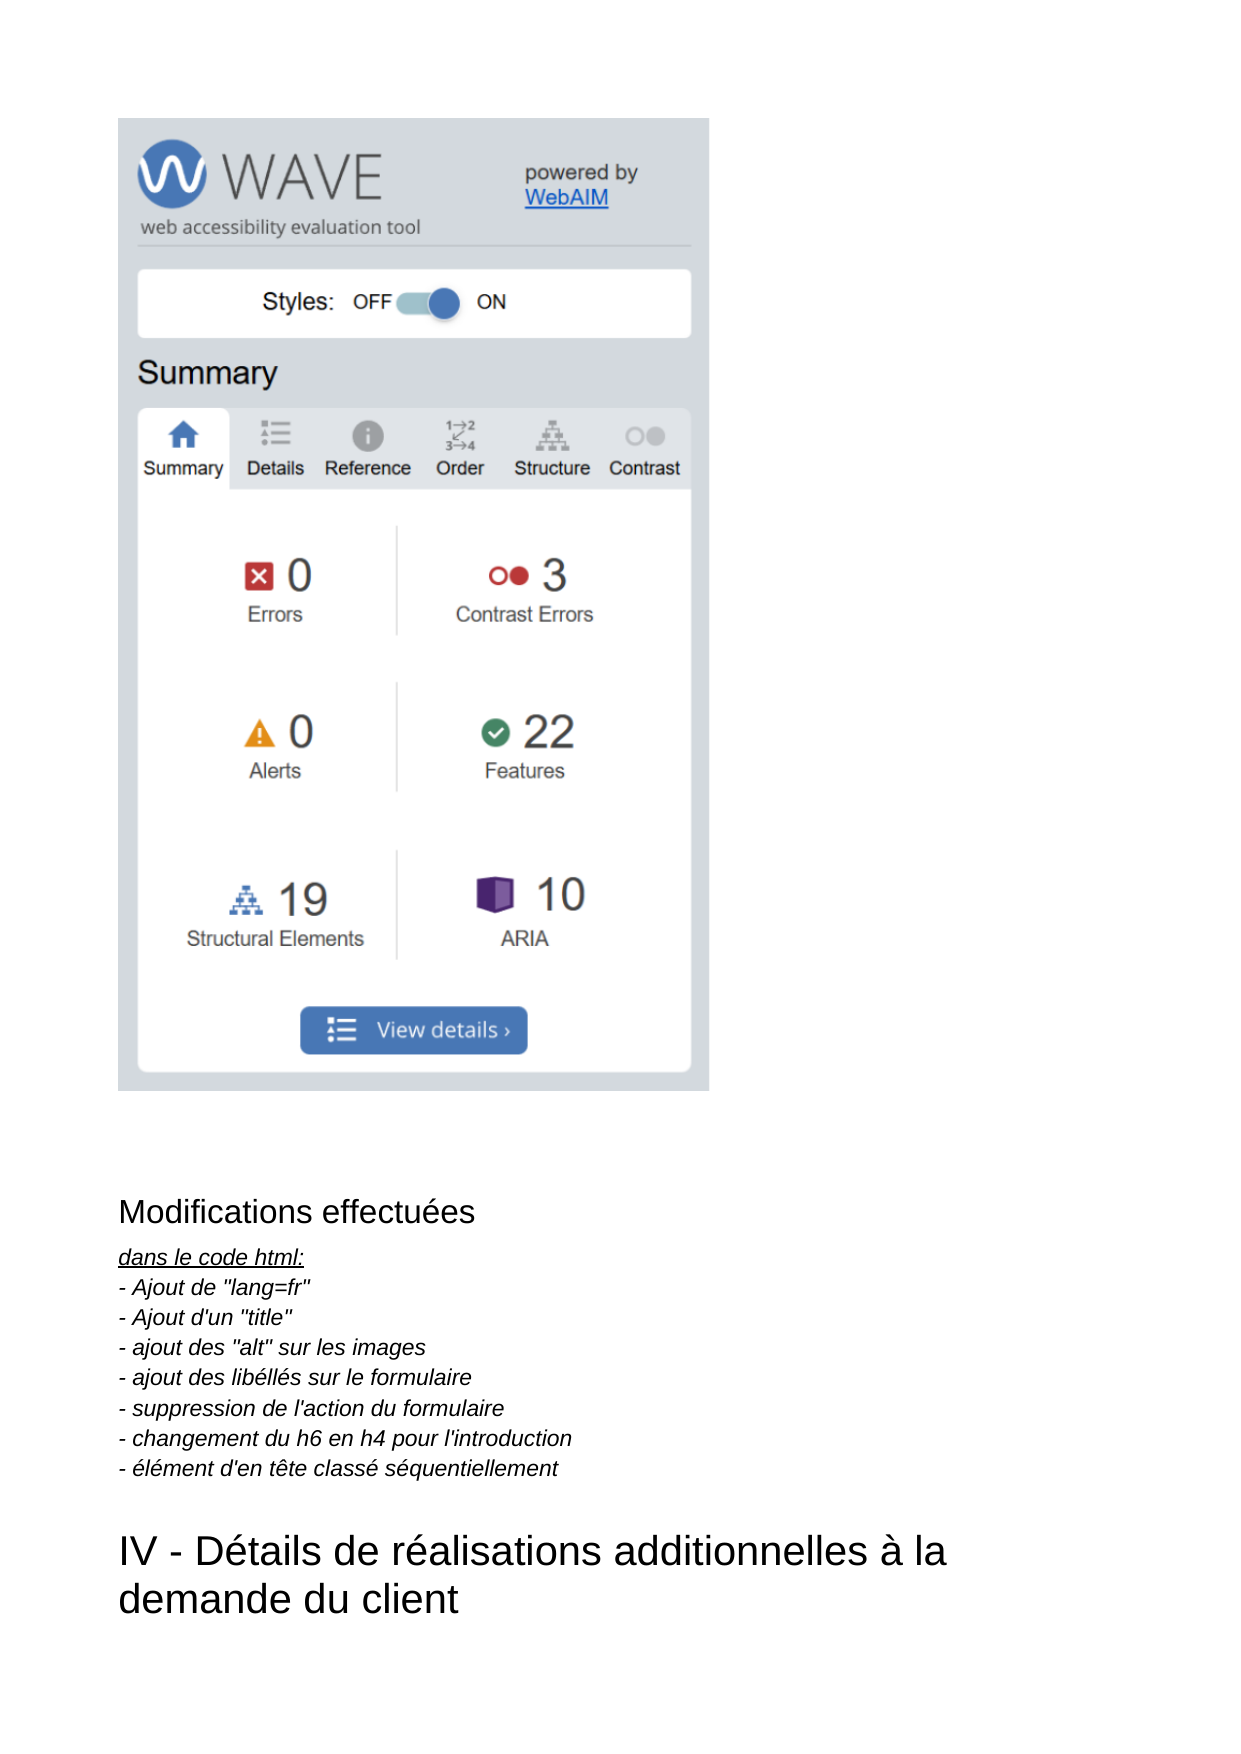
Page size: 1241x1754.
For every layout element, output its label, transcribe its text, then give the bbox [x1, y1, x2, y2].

text IV - Détails de réalisations additionnelles à la demande du client [118, 1527, 1122, 1623]
text Modifications effectuées [118, 1192, 1122, 1231]
text - changement du h6 en h4 pour l'introduction - élément d'en tête classé séquentiellement [118, 1425, 1122, 1481]
text - ajout des "alt" sur les images - ajout des libéllés sur le formulaire - suppression de l'action du formulaire [118, 1334, 1122, 1421]
text dans le code html: - Ajout de "lang=fr" - Ajout d'un "title" [118, 1243, 1122, 1330]
